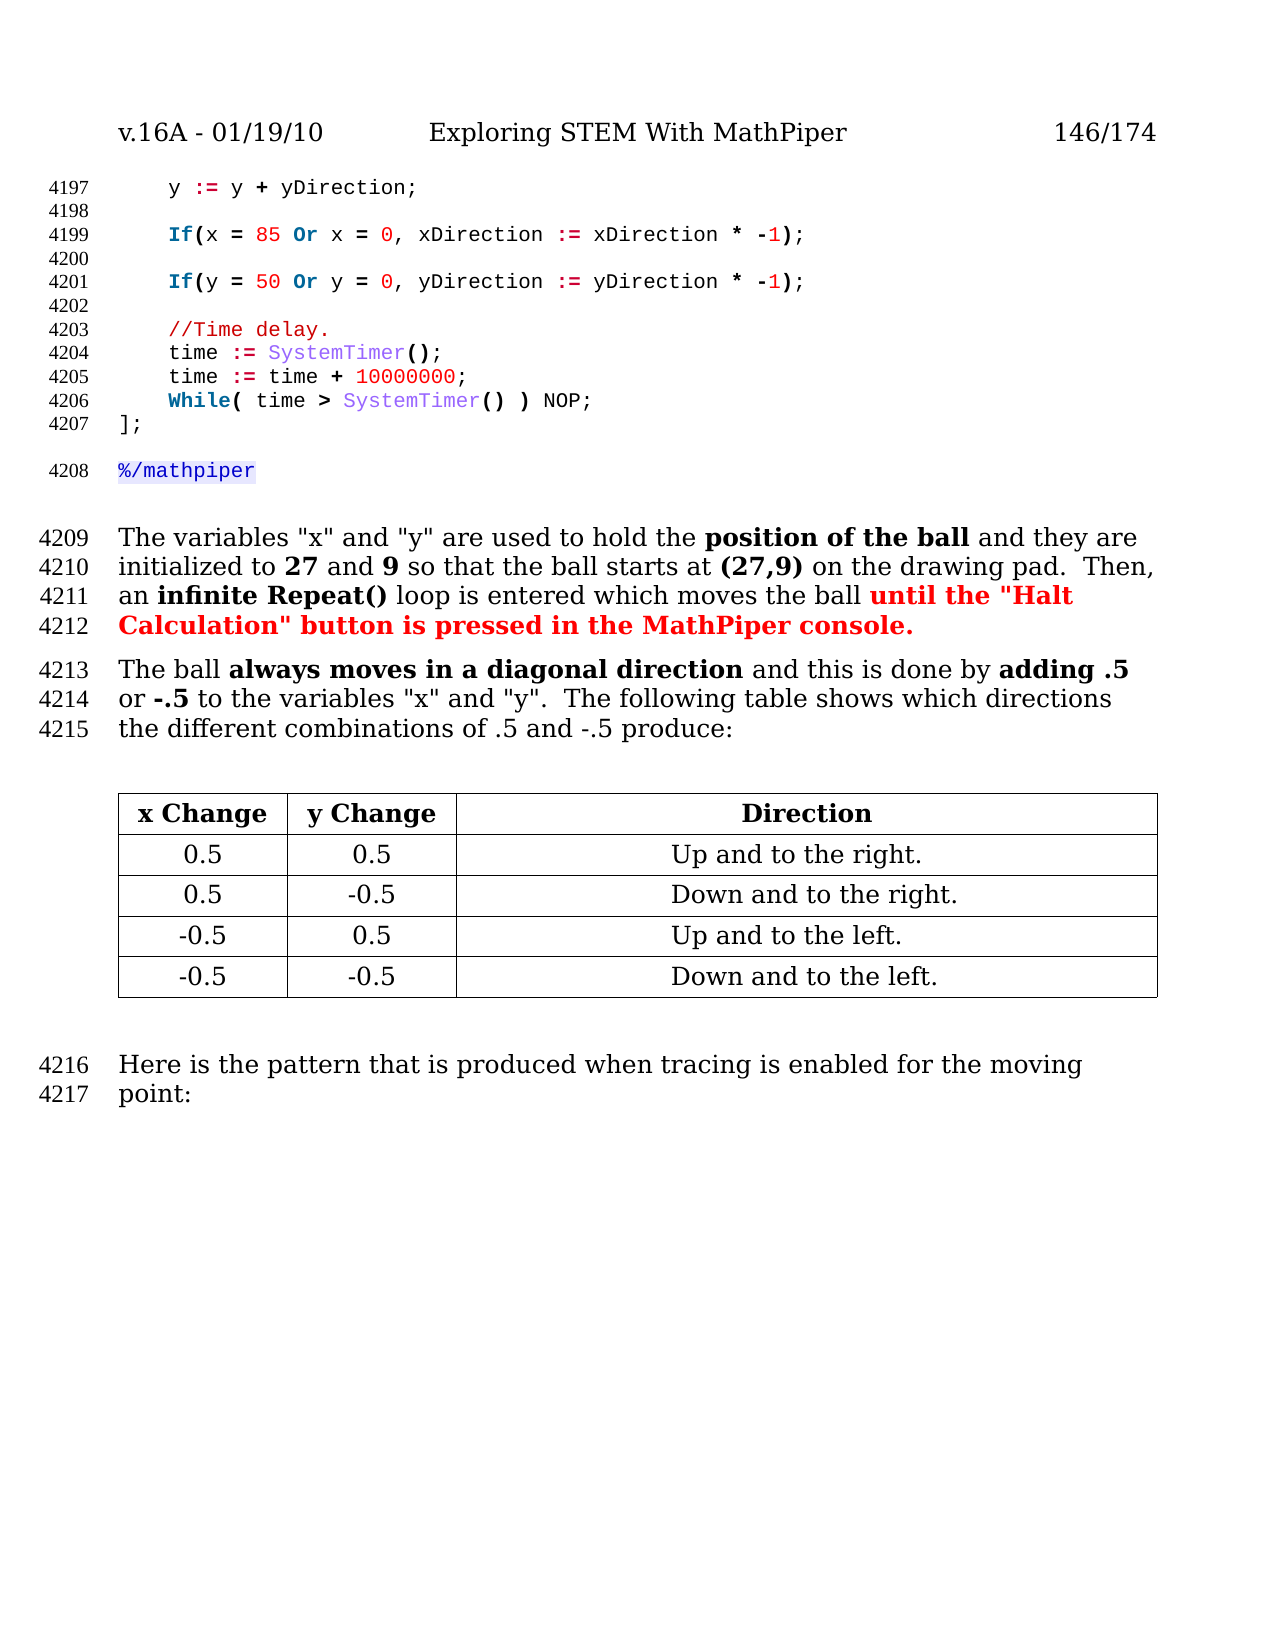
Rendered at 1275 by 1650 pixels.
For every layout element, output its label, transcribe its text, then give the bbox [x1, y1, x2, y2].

text If(x = 85 Or x = 0, xDirection := xDirection * -1); [118, 224, 1157, 248]
table_cell Down and to the left. [457, 957, 1157, 997]
table_cell Up and to the right. [457, 835, 1157, 875]
table_header x Change [119, 794, 287, 834]
table_header y Change [288, 794, 456, 834]
text Here is the pattern that is produced when tracing is enabled for the moving point: [118, 1050, 1157, 1109]
text While( time > SystemTimer() ) NOP; [118, 389, 1157, 413]
text //Time delay. [118, 319, 1157, 342]
text The variables "x" and "y" are used to hold the position of the ball and they are initialized to 27 and 9 so that the ball starts at (27,9) on the drawing pad. Then, an infinite Repeat() loop is entered which moves the ball until the "Halt Calculation" button is pressed in the MathPiper console. [118, 523, 1157, 640]
table_cell 0.5 [119, 835, 287, 875]
table_header Direction [457, 794, 1157, 834]
table_cell Down and to the right. [457, 876, 1157, 916]
table_cell -0.5 [119, 957, 287, 997]
text %/mathpiper [118, 461, 1157, 484]
text If(y = 50 Or y = 0, yDirection := yDirection * -1); [118, 271, 1157, 295]
table_cell -0.5 [288, 957, 456, 997]
text time := SystemTimer(); [118, 342, 1157, 366]
table_cell 0.5 [119, 876, 287, 916]
table_cell 0.5 [288, 835, 456, 875]
table_cell -0.5 [288, 876, 456, 916]
table_cell Up and to the left. [457, 917, 1157, 956]
table_cell 0.5 [288, 917, 456, 956]
text The ball always moves in a diagonal direction and this is done by adding .5 or -.5 to the variables "x" and "y". The following table shows which directions the different combinations of .5 and -.5 produce: [118, 655, 1157, 743]
text ]; [118, 413, 1157, 437]
table_cell -0.5 [119, 917, 287, 956]
text time := time + 10000000; [118, 366, 1157, 389]
text y := y + yDirection; [118, 177, 1157, 200]
